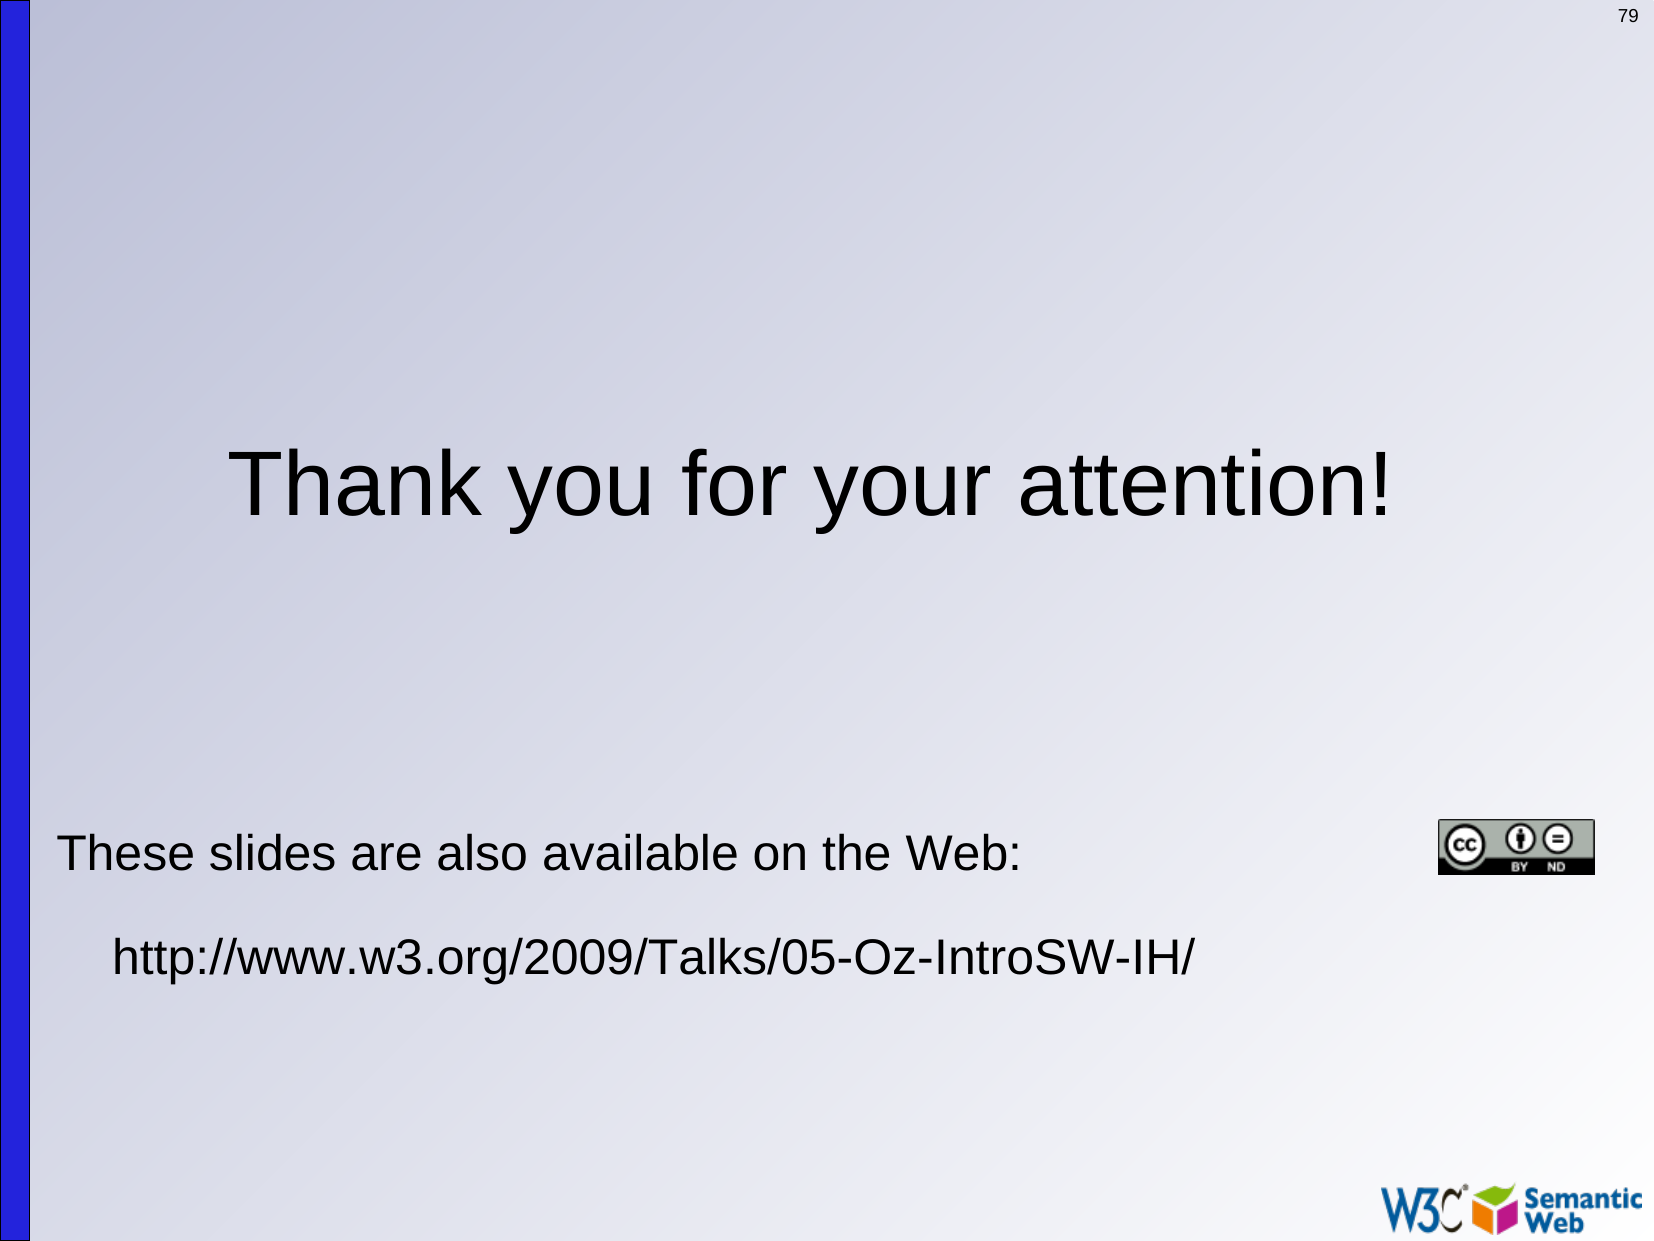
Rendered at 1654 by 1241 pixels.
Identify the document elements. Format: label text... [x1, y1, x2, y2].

picture [1438, 819, 1595, 875]
picture [1381, 1181, 1642, 1235]
text_box Thank you for your attention! [88, 419, 1536, 537]
text_box These slides are also available on the Web: http://www.w3.org/2009/Talks/05-Oz-IntroSW-IH/ [41, 814, 1548, 990]
